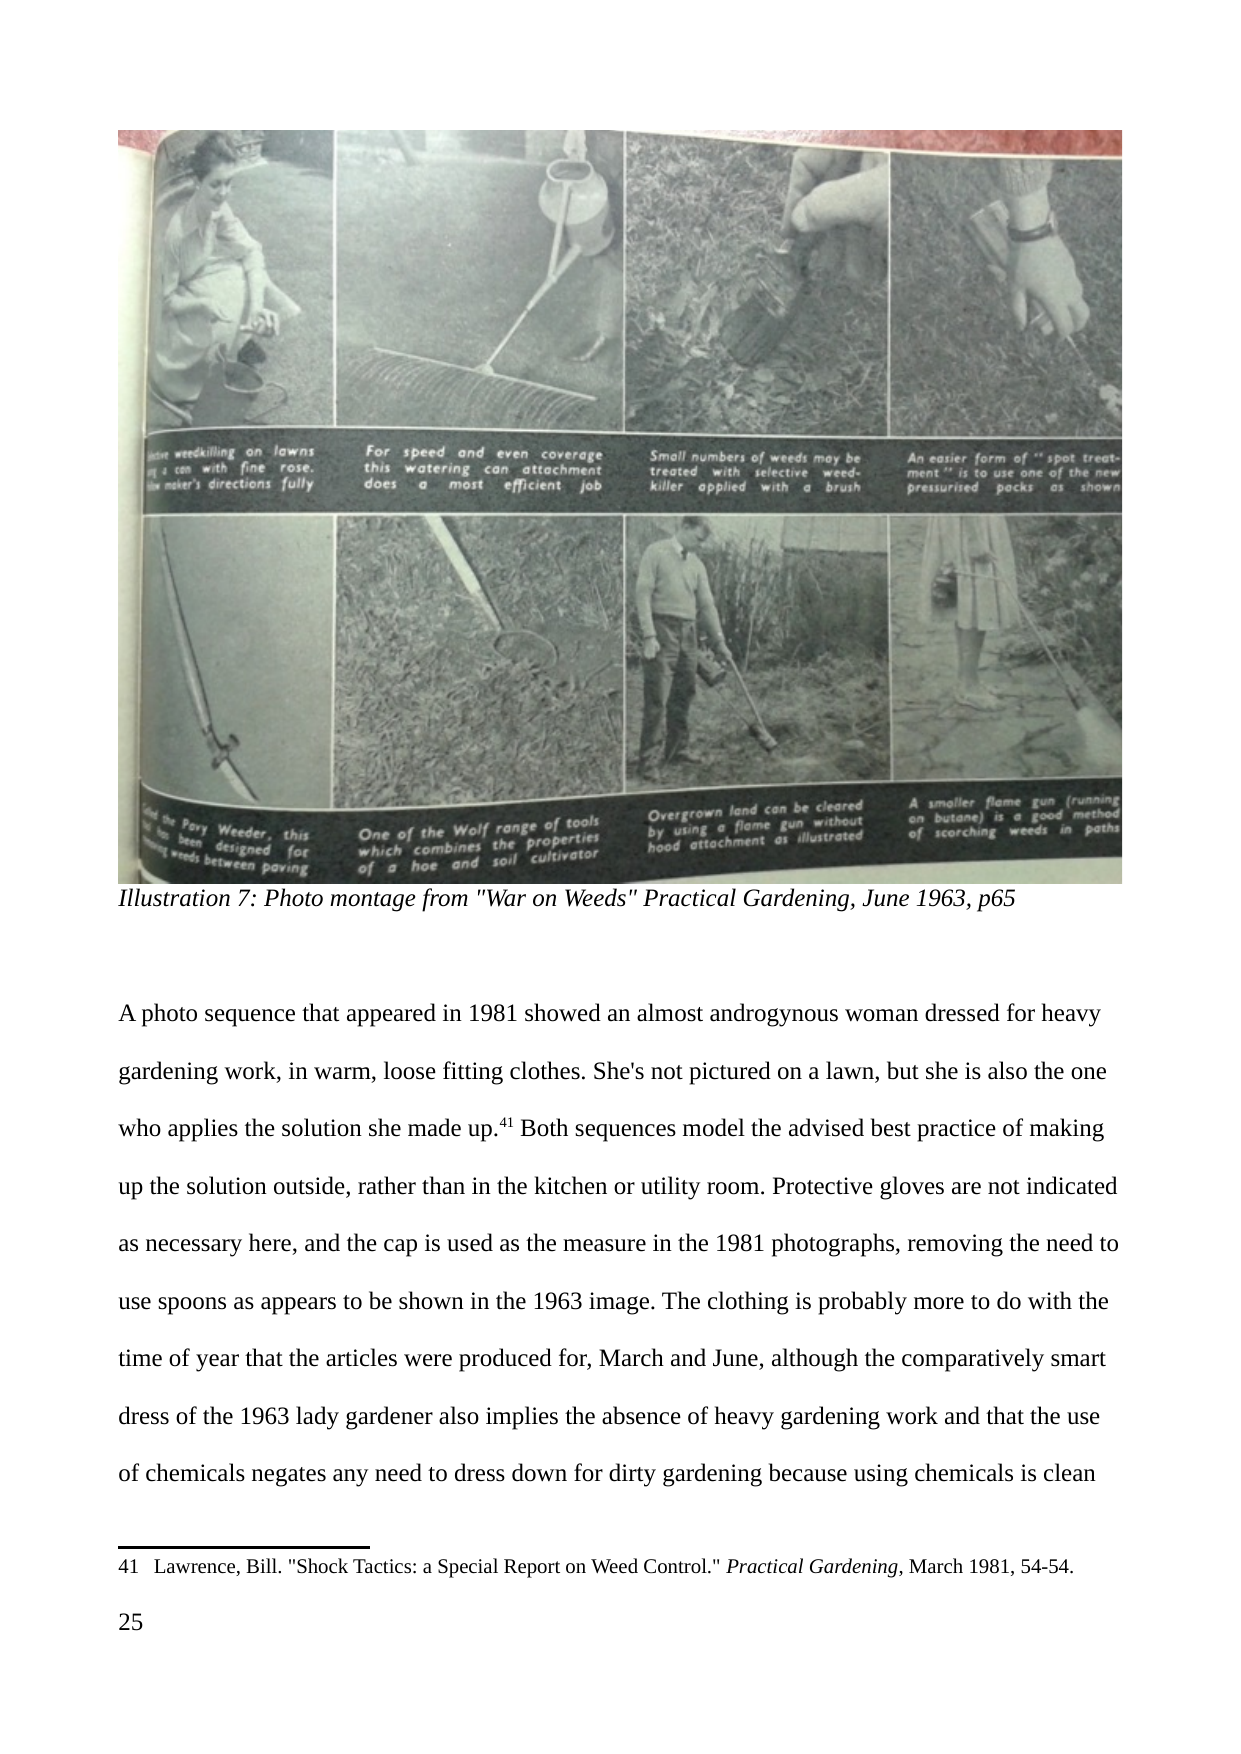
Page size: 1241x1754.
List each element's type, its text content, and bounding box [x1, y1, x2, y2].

text A photo sequence that appeared in 1981 showed an almost androgynous woman dressed for heavy gardening work, in warm, loose fitting clothes. She's not pictured on a lawn, but she is also the one who applies the solution she made up. Both sequences model the advised best practice of making up the solution outside, rather than in the kitchen or utility room. Protective gloves are not indicated as necessary here, and the cap is used as the measure in the 1981 photographs, removing the need to use spoons as appears to be shown in the 1963 image. The clothing is probably more to do with the time of year that the articles were produced for, March and June, although the comparatively smart dress of the 1963 lady gardener also implies the absence of heavy gardening work and that the use of chemicals negates any need to dress down for dirty gardening because using chemicals is clean [118, 998, 1122, 1487]
text Illustration 7: Photo montage from "War on Weeds" Practical Gardening, June 1963, p65 [118, 884, 1122, 912]
picture [118, 130, 1123, 884]
text Lawrence, Bill. "Shock Tactics: a Special Report on Weed Control." Practical Gardening, March 1981, 54-54. [118, 1553, 1122, 1578]
